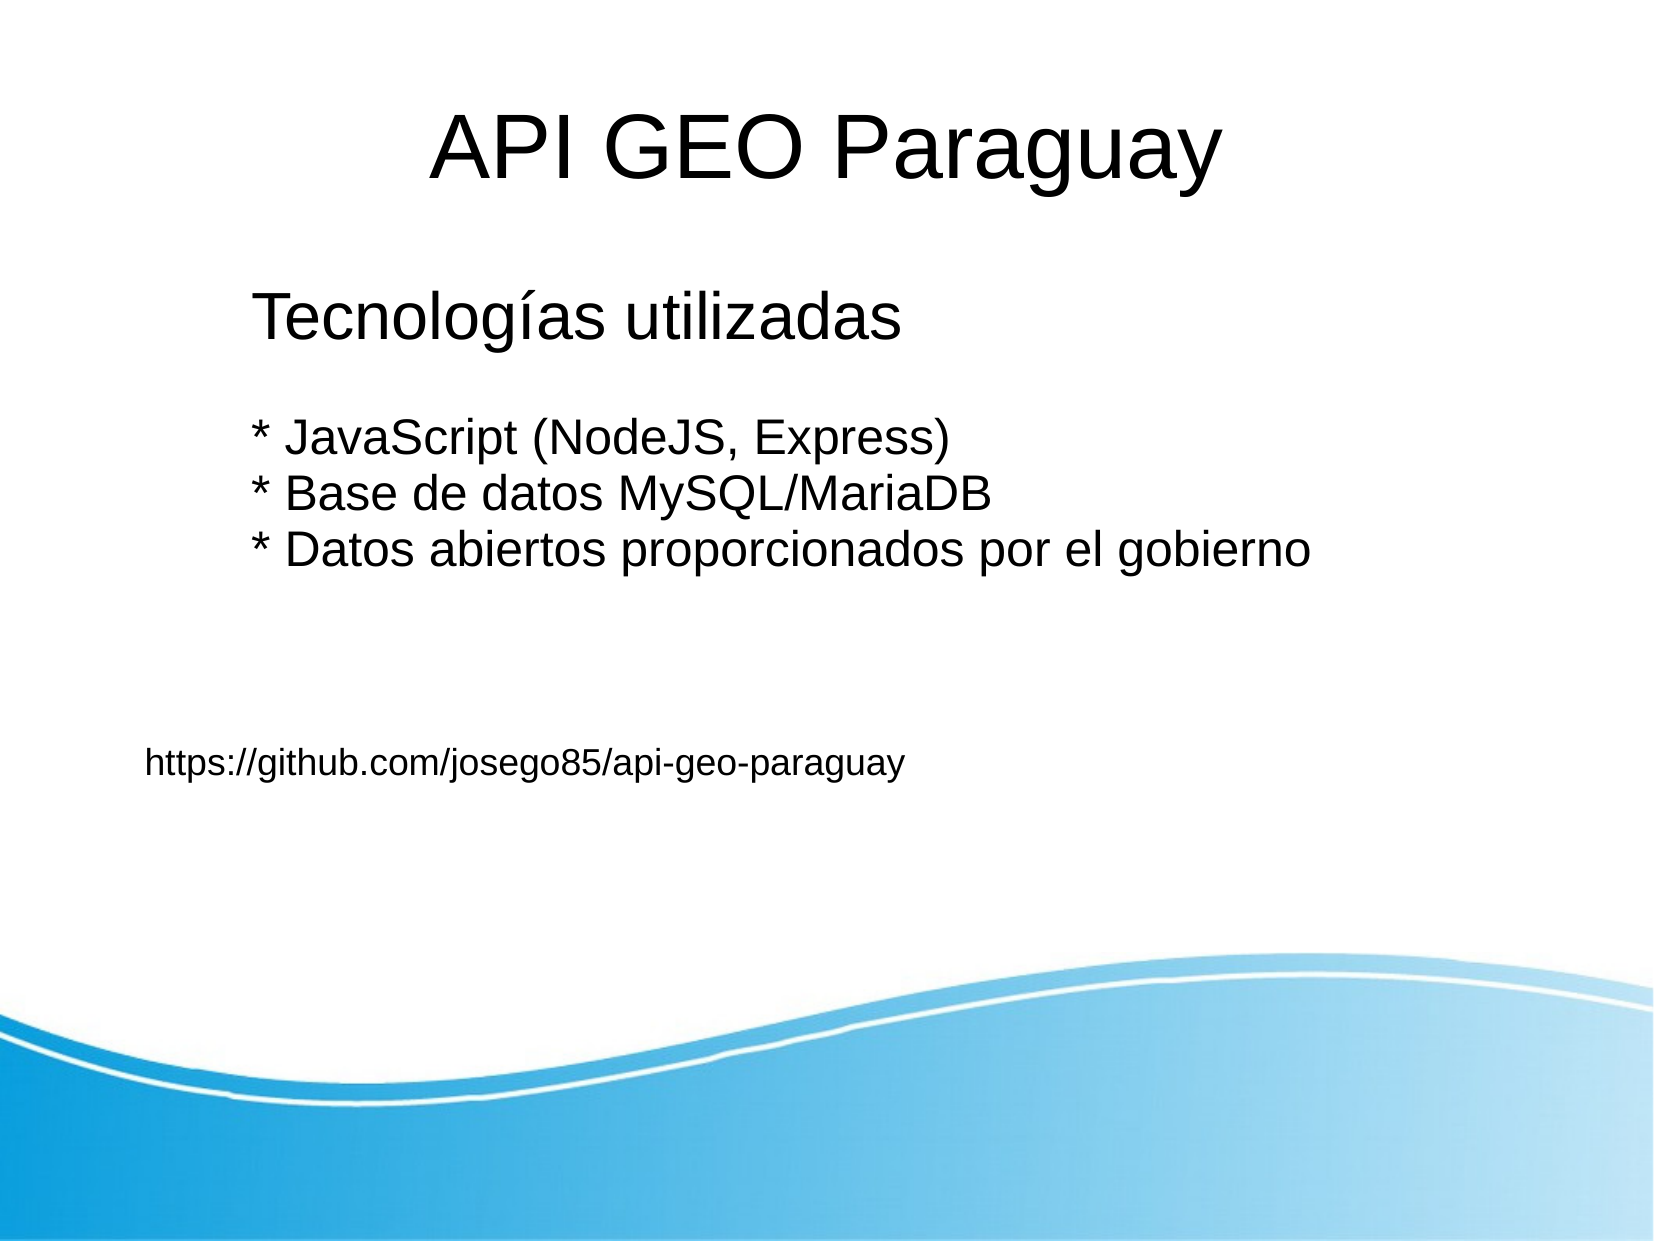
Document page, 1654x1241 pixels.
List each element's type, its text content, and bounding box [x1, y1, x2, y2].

picture [0, 952, 1654, 1241]
picture [85, 1053, 95, 1059]
title API GEO Paraguay [82, 94, 1571, 200]
text_box Tecnologías utilizadas * JavaScript (NodeJS, Express) * Base de datos MySQL/MariaDB * Datos abiertos proporcionados por el gobierno [236, 271, 1501, 627]
text_box https://github.com/josego85/api-geo-paraguay [129, 734, 957, 792]
